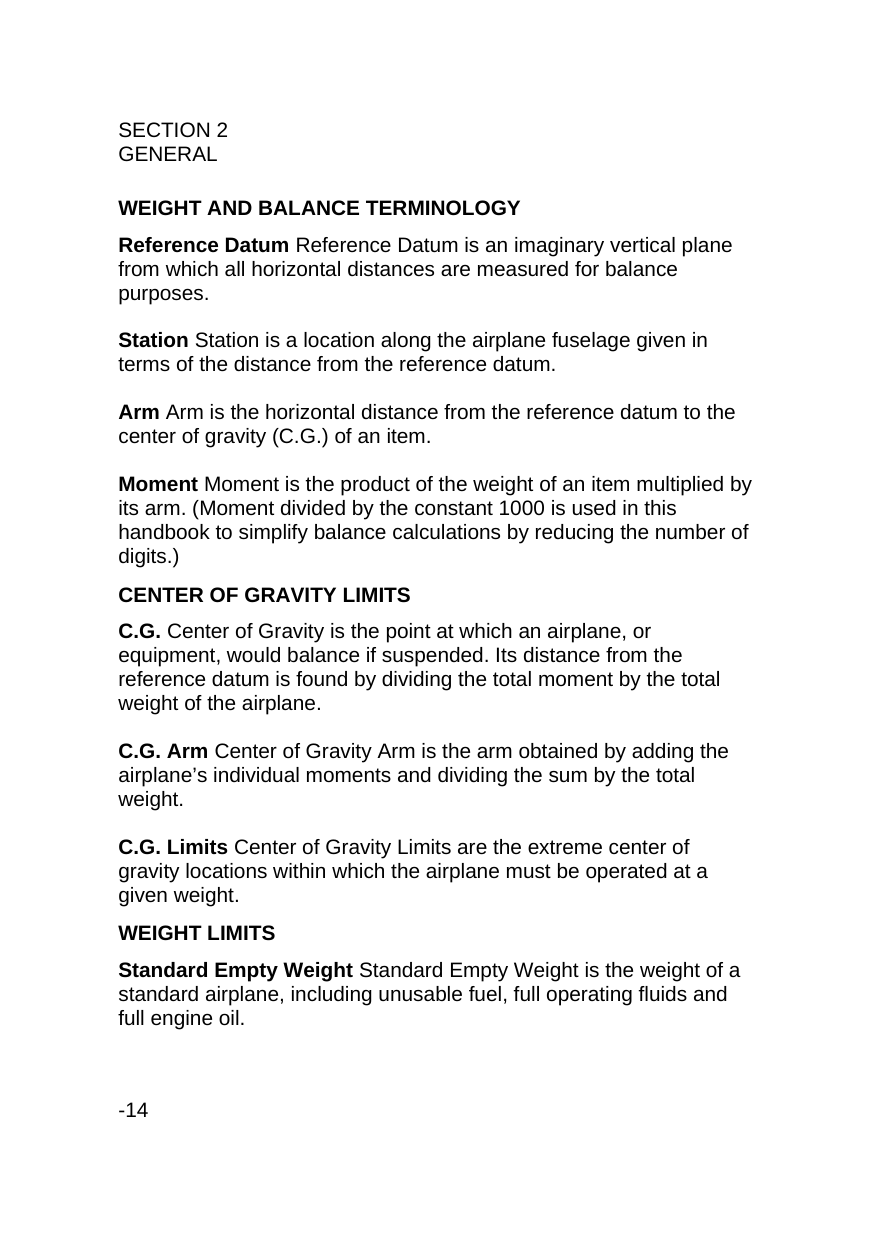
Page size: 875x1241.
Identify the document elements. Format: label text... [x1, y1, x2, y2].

text C.G. Limits Center of Gravity Limits are the extreme center of gravity locations within which the airplane must be operated at a given weight. [118, 834, 756, 906]
subtitle CENTER OF GRAVITY LIMITS [118, 582, 756, 606]
text C.G. Center of Gravity is the point at which an airplane, or equipment, would balance if suspended. Its distance from the reference datum is found by dividing the total moment by the total weight of the airplane. [118, 619, 756, 715]
text Reference Datum Reference Datum is an imaginary vertical plane from which all horizontal distances are measured for balance purposes. [118, 232, 756, 304]
subtitle WEIGHT AND BALANCE TERMINOLOGY [118, 196, 756, 220]
text Arm Arm is the horizontal distance from the reference datum to the center of gravity (C.G.) of an item. [118, 400, 756, 448]
subtitle WEIGHT LIMITS [118, 921, 756, 945]
text Moment Moment is the product of the weight of an item multiplied by its arm. (Moment divided by the constant 1000 is used in this handbook to simplify balance calculations by reducing the number of digits.) [118, 472, 756, 568]
text Station Station is a location along the airplane fuselage given in terms of the distance from the reference datum. [118, 328, 756, 376]
text C.G. Arm Center of Gravity Arm is the arm obtained by adding the airplane’s individual moments and dividing the sum by the total weight. [118, 739, 756, 811]
text Standard Empty Weight Standard Empty Weight is the weight of a standard airplane, including unusable fuel, full operating fluids and full engine oil. [118, 957, 756, 1029]
